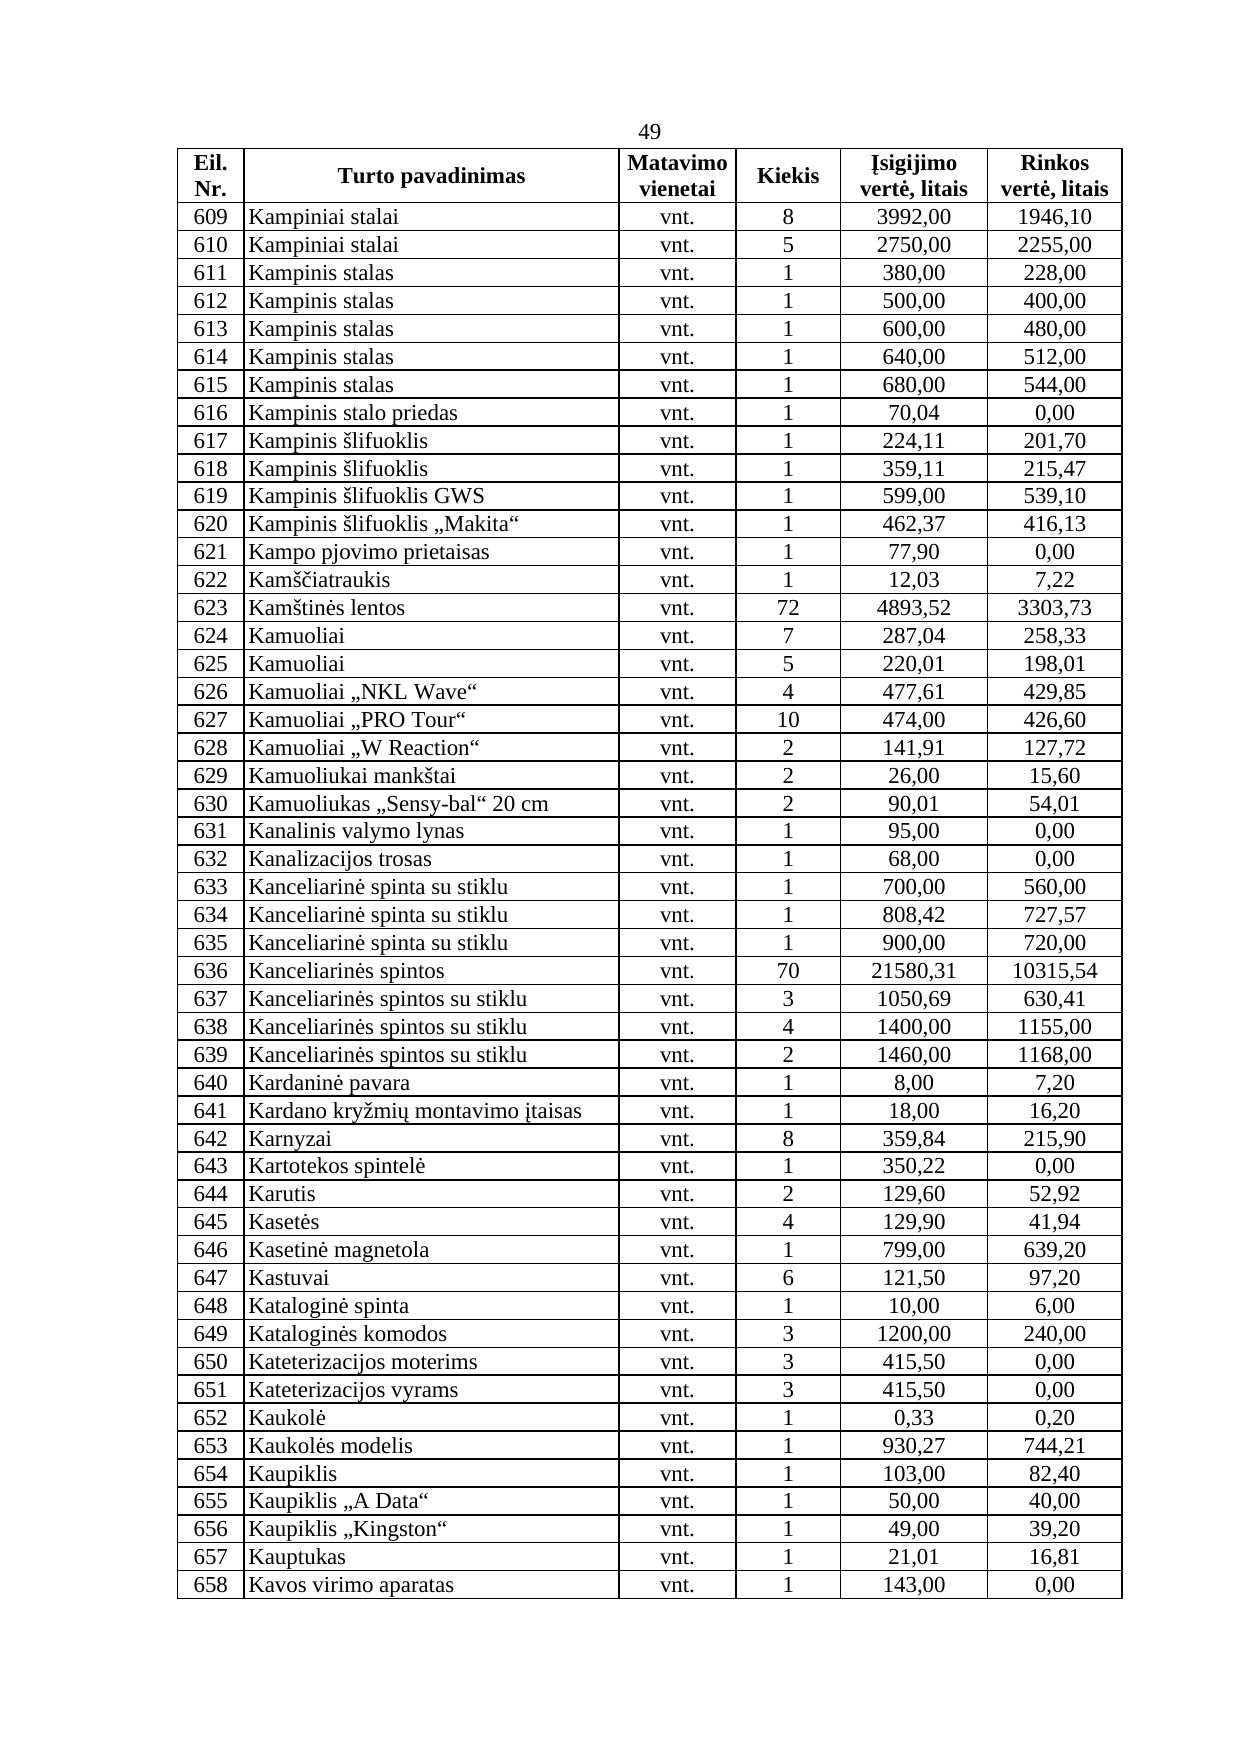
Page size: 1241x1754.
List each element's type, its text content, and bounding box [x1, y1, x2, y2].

table_cell 727,57 [988, 901, 1121, 928]
table_cell vnt. [620, 1069, 735, 1095]
table_cell 1 [737, 901, 840, 928]
table_cell 653 [178, 1432, 243, 1458]
table_cell Kamščiatraukis [245, 566, 618, 593]
table_cell 627 [178, 706, 243, 732]
table_cell 215,47 [988, 455, 1121, 481]
table_cell Kardaninė pavara [245, 1069, 618, 1095]
table_cell 1 [737, 1571, 840, 1598]
table_cell 54,01 [988, 790, 1121, 816]
table_cell 1 [737, 483, 840, 509]
table_cell vnt. [620, 315, 735, 341]
table_cell 613 [178, 315, 243, 341]
table_cell 1 [737, 818, 840, 844]
table_cell 5 [737, 231, 840, 258]
table_cell 640,00 [841, 343, 987, 369]
table_cell 621 [178, 538, 243, 565]
table_cell 6 [737, 1264, 840, 1291]
table_cell 3 [737, 1348, 840, 1374]
table_cell vnt. [620, 985, 735, 1011]
table_cell 72 [737, 594, 840, 621]
table_cell 1946,10 [988, 203, 1121, 230]
table_cell vnt. [620, 734, 735, 760]
table_cell 380,00 [841, 259, 987, 286]
table_cell 500,00 [841, 287, 987, 313]
table_cell 215,90 [988, 1125, 1121, 1151]
table_cell 619 [178, 483, 243, 509]
table_cell 10315,54 [988, 957, 1121, 983]
table_cell 622 [178, 566, 243, 593]
table_cell Kamuoliai [245, 622, 618, 648]
table_cell 26,00 [841, 762, 987, 788]
table_cell Kampinis šlifuoklis [245, 427, 618, 453]
table_cell 1 [737, 873, 840, 900]
table_cell Kauptukas [245, 1543, 618, 1570]
table_cell vnt. [620, 1348, 735, 1374]
table_cell 12,03 [841, 566, 987, 593]
table_cell Kaukolė [245, 1404, 618, 1430]
table_cell 201,70 [988, 427, 1121, 453]
table_cell 680,00 [841, 371, 987, 397]
table_cell 1 [737, 315, 840, 341]
table_header Eil. Nr. [178, 149, 243, 202]
table_cell 21580,31 [841, 957, 987, 983]
table_cell 39,20 [988, 1516, 1121, 1542]
table_cell 68,00 [841, 846, 987, 872]
table_cell vnt. [620, 538, 735, 565]
table_cell 512,00 [988, 343, 1121, 369]
table_cell 649 [178, 1320, 243, 1346]
table_cell 41,94 [988, 1208, 1121, 1235]
table_cell 429,85 [988, 678, 1121, 704]
table_cell vnt. [620, 343, 735, 369]
table_cell 560,00 [988, 873, 1121, 900]
table_cell vnt. [620, 455, 735, 481]
table_cell 1 [737, 427, 840, 453]
table_cell 52,92 [988, 1181, 1121, 1207]
table_cell 639,20 [988, 1236, 1121, 1263]
table_cell 744,21 [988, 1432, 1121, 1458]
table_cell 1050,69 [841, 985, 987, 1011]
table_cell 127,72 [988, 734, 1121, 760]
table_cell Kardano kryžmių montavimo įtaisas [245, 1097, 618, 1123]
table_cell 462,37 [841, 511, 987, 537]
table_cell 658 [178, 1571, 243, 1598]
table_cell Kampinis šlifuoklis [245, 455, 618, 481]
table_cell Kampinis stalo priedas [245, 399, 618, 425]
table_cell vnt. [620, 1041, 735, 1067]
table_cell 7 [737, 622, 840, 648]
table_cell 6,00 [988, 1292, 1121, 1318]
table_cell 2255,00 [988, 231, 1121, 258]
table_cell vnt. [620, 287, 735, 313]
table_cell 612 [178, 287, 243, 313]
table_cell Kanceliarinės spintos [245, 957, 618, 983]
table_cell 415,50 [841, 1348, 987, 1374]
table_cell Kartotekos spintelė [245, 1153, 618, 1179]
table_cell 77,90 [841, 538, 987, 565]
table_cell 620 [178, 511, 243, 537]
table_cell vnt. [620, 622, 735, 648]
table_cell 474,00 [841, 706, 987, 732]
table_cell 16,20 [988, 1097, 1121, 1123]
table_cell 8 [737, 1125, 840, 1151]
table_cell 1 [737, 1236, 840, 1263]
table_cell 18,00 [841, 1097, 987, 1123]
table_header Įsigijimo vertė, litais [841, 149, 987, 202]
table_cell 4 [737, 1013, 840, 1039]
table_cell 631 [178, 818, 243, 844]
table_cell Kanceliarinės spintos su stiklu [245, 1041, 618, 1067]
table_cell Kampinis stalas [245, 343, 618, 369]
table_cell 1 [737, 1543, 840, 1570]
table_cell vnt. [620, 203, 735, 230]
table_cell 610 [178, 231, 243, 258]
table_cell 1 [737, 343, 840, 369]
table_cell 1 [737, 511, 840, 537]
table_cell Karnyzai [245, 1125, 618, 1151]
table_cell 655 [178, 1488, 243, 1514]
table_cell 1 [737, 929, 840, 956]
table_cell 0,00 [988, 538, 1121, 565]
table_cell 359,84 [841, 1125, 987, 1151]
table_cell 634 [178, 901, 243, 928]
table_cell Kaupiklis [245, 1460, 618, 1486]
table_cell 350,22 [841, 1153, 987, 1179]
table_cell 0,00 [988, 1571, 1121, 1598]
table_cell 640 [178, 1069, 243, 1095]
table_cell vnt. [620, 1181, 735, 1207]
table_cell 0,00 [988, 818, 1121, 844]
table_cell Kampiniai stalai [245, 203, 618, 230]
table_cell 900,00 [841, 929, 987, 956]
table_cell vnt. [620, 1376, 735, 1402]
table_cell 40,00 [988, 1488, 1121, 1514]
table_cell 647 [178, 1264, 243, 1291]
table_cell 539,10 [988, 483, 1121, 509]
table_cell vnt. [620, 1320, 735, 1346]
table_cell 416,13 [988, 511, 1121, 537]
table_cell 3 [737, 1320, 840, 1346]
table_cell 121,50 [841, 1264, 987, 1291]
table_cell 630 [178, 790, 243, 816]
table_cell vnt. [620, 566, 735, 593]
table_cell Kanalinis valymo lynas [245, 818, 618, 844]
table_cell 617 [178, 427, 243, 453]
table_cell vnt. [620, 1125, 735, 1151]
table_cell 1 [737, 1488, 840, 1514]
table_cell 477,61 [841, 678, 987, 704]
table_cell 70,04 [841, 399, 987, 425]
table_cell 8 [737, 203, 840, 230]
table_cell 611 [178, 259, 243, 286]
table_cell Kataloginės komodos [245, 1320, 618, 1346]
table_cell 7,20 [988, 1069, 1121, 1095]
table_cell 600,00 [841, 315, 987, 341]
table_cell Kampinis šlifuoklis GWS [245, 483, 618, 509]
table_cell Kataloginė spinta [245, 1292, 618, 1318]
table_cell 8,00 [841, 1069, 987, 1095]
table_cell 2 [737, 790, 840, 816]
table_cell 2 [737, 1041, 840, 1067]
table_cell 643 [178, 1153, 243, 1179]
table_cell 625 [178, 650, 243, 676]
table_cell 16,81 [988, 1543, 1121, 1570]
table_cell 3 [737, 985, 840, 1011]
table_cell 141,91 [841, 734, 987, 760]
table_cell 645 [178, 1208, 243, 1235]
table_cell Kanceliarinė spinta su stiklu [245, 901, 618, 928]
table_cell Kaupiklis „Kingston“ [245, 1516, 618, 1542]
table_cell Kanceliarinė spinta su stiklu [245, 873, 618, 900]
table_cell vnt. [620, 1516, 735, 1542]
table_cell vnt. [620, 650, 735, 676]
table_cell vnt. [620, 901, 735, 928]
table_cell 0,20 [988, 1404, 1121, 1430]
table_cell 624 [178, 622, 243, 648]
table_cell 258,33 [988, 622, 1121, 648]
table_cell 1 [737, 1069, 840, 1095]
table_cell 642 [178, 1125, 243, 1151]
table_cell vnt. [620, 762, 735, 788]
table_cell Kaupiklis „A Data“ [245, 1488, 618, 1514]
table_cell 623 [178, 594, 243, 621]
table_cell Kampo pjovimo prietaisas [245, 538, 618, 565]
table_cell 614 [178, 343, 243, 369]
table_cell Karutis [245, 1181, 618, 1207]
table_cell 616 [178, 399, 243, 425]
table_cell vnt. [620, 1488, 735, 1514]
table_cell 220,01 [841, 650, 987, 676]
table_cell 651 [178, 1376, 243, 1402]
table_cell 599,00 [841, 483, 987, 509]
table_cell 0,00 [988, 1348, 1121, 1374]
table_cell 618 [178, 455, 243, 481]
table_cell Kamuoliukas „Sensy-bal“ 20 cm [245, 790, 618, 816]
table_cell 5 [737, 650, 840, 676]
table_cell 648 [178, 1292, 243, 1318]
table_cell vnt. [620, 1013, 735, 1039]
table_cell 1168,00 [988, 1041, 1121, 1067]
table_cell 1 [737, 846, 840, 872]
table_cell vnt. [620, 1432, 735, 1458]
table_cell vnt. [620, 1153, 735, 1179]
table_cell vnt. [620, 1543, 735, 1570]
table_cell 359,11 [841, 455, 987, 481]
table_cell Kanceliarinės spintos su stiklu [245, 985, 618, 1011]
table_cell 7,22 [988, 566, 1121, 593]
table_cell 1 [737, 566, 840, 593]
table_cell 1 [737, 1097, 840, 1123]
table_cell Kamuoliai „PRO Tour“ [245, 706, 618, 732]
table_cell vnt. [620, 929, 735, 956]
table_cell Kavos virimo aparatas [245, 1571, 618, 1598]
table_cell 1200,00 [841, 1320, 987, 1346]
table_cell 240,00 [988, 1320, 1121, 1346]
table_cell vnt. [620, 399, 735, 425]
table_cell 637 [178, 985, 243, 1011]
table_cell vnt. [620, 1208, 735, 1235]
table_cell vnt. [620, 427, 735, 453]
table_cell 799,00 [841, 1236, 987, 1263]
table_cell 1 [737, 287, 840, 313]
table_cell 3992,00 [841, 203, 987, 230]
table_cell 1 [737, 259, 840, 286]
table_cell Kateterizacijos vyrams [245, 1376, 618, 1402]
table_cell vnt. [620, 957, 735, 983]
table_cell 1 [737, 1153, 840, 1179]
table_cell Kastuvai [245, 1264, 618, 1291]
table_cell vnt. [620, 1292, 735, 1318]
table_cell 641 [178, 1097, 243, 1123]
table_cell 626 [178, 678, 243, 704]
table_cell Kamštinės lentos [245, 594, 618, 621]
table_cell 720,00 [988, 929, 1121, 956]
table_cell 480,00 [988, 315, 1121, 341]
table_cell 400,00 [988, 287, 1121, 313]
table_header Rinkos vertė, litais [988, 149, 1121, 202]
table_cell 224,11 [841, 427, 987, 453]
table_cell 609 [178, 203, 243, 230]
table_cell vnt. [620, 483, 735, 509]
table_cell 630,41 [988, 985, 1121, 1011]
table_cell 0,00 [988, 399, 1121, 425]
table_cell 657 [178, 1543, 243, 1570]
table_cell 0,00 [988, 1153, 1121, 1179]
table_cell 2750,00 [841, 231, 987, 258]
table_cell 97,20 [988, 1264, 1121, 1291]
table_cell 635 [178, 929, 243, 956]
table_cell 628 [178, 734, 243, 760]
table_header Matavimo vienetai [620, 149, 735, 202]
table_cell Kanceliarinės spintos su stiklu [245, 1013, 618, 1039]
table_cell 129,60 [841, 1181, 987, 1207]
table_cell 103,00 [841, 1460, 987, 1486]
table_cell 1 [737, 538, 840, 565]
table_cell 1 [737, 1516, 840, 1542]
table_cell 633 [178, 873, 243, 900]
table_cell 228,00 [988, 259, 1121, 286]
table_cell 4893,52 [841, 594, 987, 621]
table_cell 656 [178, 1516, 243, 1542]
table_cell 198,01 [988, 650, 1121, 676]
table_cell 654 [178, 1460, 243, 1486]
table_cell vnt. [620, 511, 735, 537]
table_cell 629 [178, 762, 243, 788]
table_cell vnt. [620, 706, 735, 732]
table_cell Kasetės [245, 1208, 618, 1235]
table_cell Kampinis stalas [245, 259, 618, 286]
table_header Kiekis [737, 149, 840, 202]
table_cell vnt. [620, 818, 735, 844]
table_cell Kanceliarinė spinta su stiklu [245, 929, 618, 956]
table_cell 700,00 [841, 873, 987, 900]
table_cell vnt. [620, 1264, 735, 1291]
table_cell 1460,00 [841, 1041, 987, 1067]
table_cell vnt. [620, 1404, 735, 1430]
table_cell Kampiniai stalai [245, 231, 618, 258]
table_cell 1 [737, 455, 840, 481]
table_cell Kaukolės modelis [245, 1432, 618, 1458]
table_cell 10 [737, 706, 840, 732]
table_cell 49,00 [841, 1516, 987, 1542]
table_cell vnt. [620, 259, 735, 286]
table_cell Kateterizacijos moterims [245, 1348, 618, 1374]
table_cell Kampinis šlifuoklis „Makita“ [245, 511, 618, 537]
table_cell 50,00 [841, 1488, 987, 1514]
table_cell 1 [737, 1292, 840, 1318]
table_cell 808,42 [841, 901, 987, 928]
table_cell 639 [178, 1041, 243, 1067]
table_cell 95,00 [841, 818, 987, 844]
table_cell 1400,00 [841, 1013, 987, 1039]
table_cell 15,60 [988, 762, 1121, 788]
table_cell 544,00 [988, 371, 1121, 397]
table_cell vnt. [620, 1236, 735, 1263]
table_cell 638 [178, 1013, 243, 1039]
table_cell 2 [737, 762, 840, 788]
table_cell Kamuoliukai mankštai [245, 762, 618, 788]
table_cell 1 [737, 1432, 840, 1458]
table_cell 1 [737, 371, 840, 397]
table_cell 2 [737, 1181, 840, 1207]
table_cell vnt. [620, 1460, 735, 1486]
table_cell 287,04 [841, 622, 987, 648]
table_cell Kasetinė magnetola [245, 1236, 618, 1263]
table_cell 0,00 [988, 1376, 1121, 1402]
table_cell vnt. [620, 231, 735, 258]
table_cell 644 [178, 1181, 243, 1207]
table_cell 930,27 [841, 1432, 987, 1458]
table_cell vnt. [620, 594, 735, 621]
table_cell 415,50 [841, 1376, 987, 1402]
table_cell 90,01 [841, 790, 987, 816]
table_cell 0,33 [841, 1404, 987, 1430]
table_cell 3 [737, 1376, 840, 1402]
table_cell 21,01 [841, 1543, 987, 1570]
table_cell Kamuoliai „NKL Wave“ [245, 678, 618, 704]
table_cell vnt. [620, 1097, 735, 1123]
table_cell 632 [178, 846, 243, 872]
table_cell 1155,00 [988, 1013, 1121, 1039]
table_cell vnt. [620, 1571, 735, 1598]
table_cell Kampinis stalas [245, 315, 618, 341]
table_cell 4 [737, 678, 840, 704]
table_cell 4 [737, 1208, 840, 1235]
table_cell vnt. [620, 790, 735, 816]
table_cell Kamuoliai „W Reaction“ [245, 734, 618, 760]
table_cell vnt. [620, 873, 735, 900]
table_cell 3303,73 [988, 594, 1121, 621]
table_cell vnt. [620, 678, 735, 704]
table_cell vnt. [620, 846, 735, 872]
table_cell 2 [737, 734, 840, 760]
table_cell 82,40 [988, 1460, 1121, 1486]
table_cell 1 [737, 1460, 840, 1486]
table_cell Kampinis stalas [245, 371, 618, 397]
table_header Turto pavadinimas [245, 149, 618, 202]
table_cell 636 [178, 957, 243, 983]
table_cell 646 [178, 1236, 243, 1263]
table_cell 650 [178, 1348, 243, 1374]
table_cell 129,90 [841, 1208, 987, 1235]
table_cell vnt. [620, 371, 735, 397]
table_cell 1 [737, 1404, 840, 1430]
table_cell 426,60 [988, 706, 1121, 732]
table_cell Kamuoliai [245, 650, 618, 676]
table_cell Kanalizacijos trosas [245, 846, 618, 872]
table_cell 10,00 [841, 1292, 987, 1318]
table_cell Kampinis stalas [245, 287, 618, 313]
table_cell 70 [737, 957, 840, 983]
table_cell 0,00 [988, 846, 1121, 872]
table_cell 652 [178, 1404, 243, 1430]
table_cell 1 [737, 399, 840, 425]
table_cell 143,00 [841, 1571, 987, 1598]
table_cell 615 [178, 371, 243, 397]
